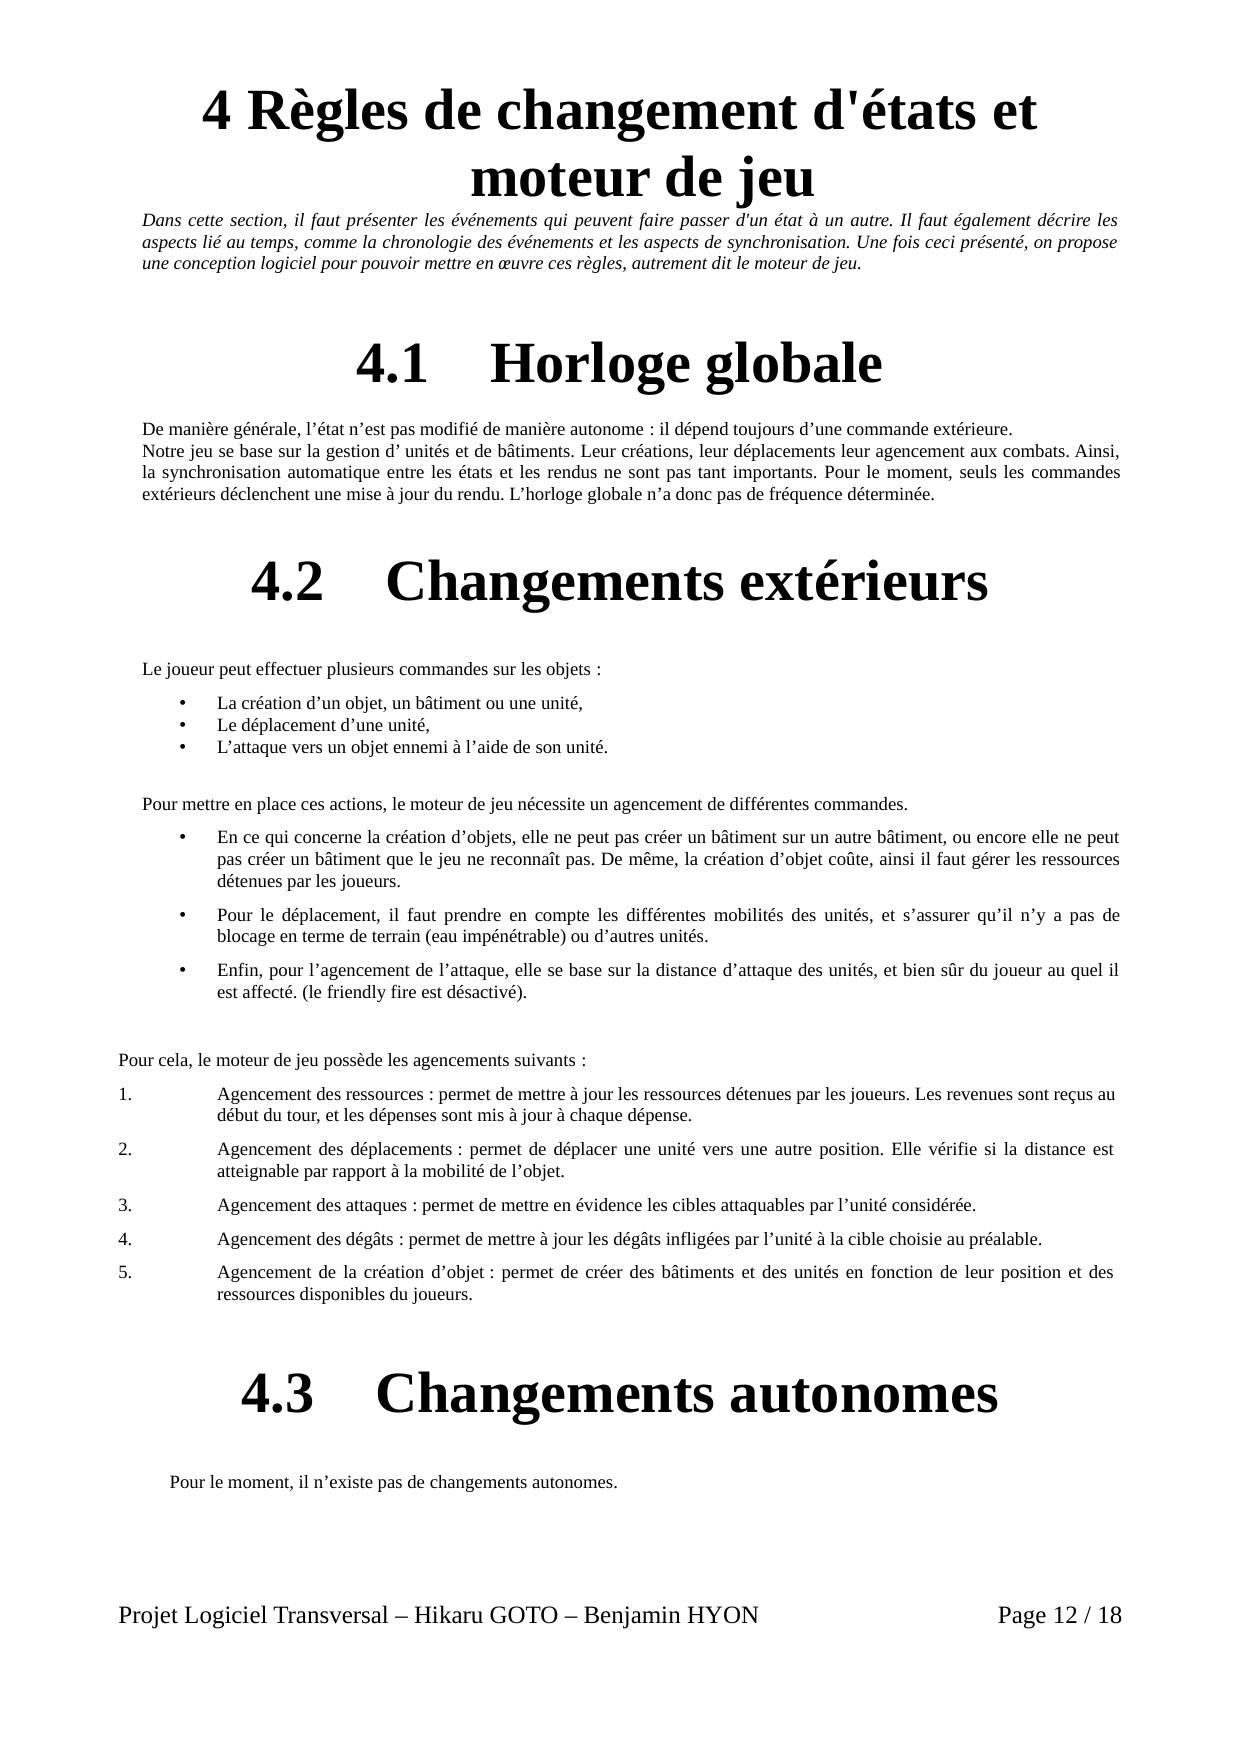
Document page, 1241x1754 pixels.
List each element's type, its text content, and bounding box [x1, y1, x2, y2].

list Agencement des dégâts : permet de mettre à jour les dégâts infligées par l’unité à la cible choisie au préalable. [118, 1227, 1122, 1249]
text Notre jeu se base sur la gestion d’ unités et de bâtiments. Leur créations, leur déplacements leur agencement aux combats. Ainsi, la synchronisation automatique entre les états et les rendus ne sont pas tant importants. Pour le moment, seuls les commandes extérieurs déclenchent une mise à jour du rendu. L’horloge globale n’a donc pas de fréquence déterminée. [142, 440, 1122, 504]
list L’attaque vers un objet ennemi à l’aide de son unité. [179, 736, 1122, 758]
text Le joueur peut effectuer plusieurs commandes sur les objets : [142, 658, 1122, 680]
list Agencement des déplacements : permet de déplacer une unité vers une autre position. Elle vérifie si la distance est atteignable par rapport à la mobilité de l’objet. [118, 1138, 1122, 1181]
list Enfin, pour l’agencement de l’attaque, elle se base sur la distance d’attaque des unités, et bien sûr du joueur au quel il est affecté. (le friendly fire est désactivé). [179, 959, 1122, 1002]
list La création d’un objet, un bâtiment ou une unité, [179, 692, 1122, 714]
text Pour le moment, il n’existe pas de changements autonomes. [118, 1471, 1122, 1492]
list Pour le déplacement, il faut prendre en compte les différentes mobilités des unités, et s’assurer qu’il n’y a pas de blocage en terme de terrain (eau impénétrable) ou d’autres unités. [179, 903, 1122, 947]
subtitle Règles de changement d'états et moteur de jeu [118, 75, 1122, 209]
list Pour cela, le moteur de jeu possède les agencements suivants : [118, 1048, 1122, 1070]
list Agencement des attaques : permet de mettre en évidence les cibles attaquables par l’unité considérée. [118, 1193, 1122, 1215]
text Pour mettre en place ces actions, le moteur de jeu nécessite un agencement de différentes commandes. [142, 792, 1122, 814]
list Agencement de la création d’objet : permet de créer des bâtiments et des unités en fonction de leur position et des ressources disponibles du joueurs. [118, 1261, 1122, 1304]
text Dans cette section, il faut présenter les événements qui peuvent faire passer d'un état à un autre. Il faut également décrire les aspects lié au temps, comme la chronologie des événements et les aspects de synchronisation. Une fois ceci présenté, on propose une conception logiciel pour pouvoir mettre en œuvre ces règles, autrement dit le moteur de jeu. [142, 209, 1122, 274]
list En ce qui concerne la création d’objets, elle ne peut pas créer un bâtiment sur un autre bâtiment, ou encore elle ne peut pas créer un bâtiment que le jeu ne reconnaît pas. De même, la création d’objet coûte, ainsi il faut gérer les ressources détenues par les joueurs. [179, 826, 1122, 891]
text De manière générale, l’état n’est pas modifié de manière autonome : il dépend toujours d’une commande extérieure. [142, 418, 1122, 440]
list Le déplacement d’une unité, [179, 714, 1122, 736]
subtitle Horloge globale [118, 328, 1122, 395]
subtitle Changements extérieurs [118, 546, 1122, 613]
subtitle Changements autonomes [118, 1358, 1122, 1425]
list Agencement des ressources : permet de mettre à jour les ressources détenues par les joueurs. Les revenues sont reçus au début du tour, et les dépenses sont mis à jour à chaque dépense. [118, 1082, 1122, 1126]
